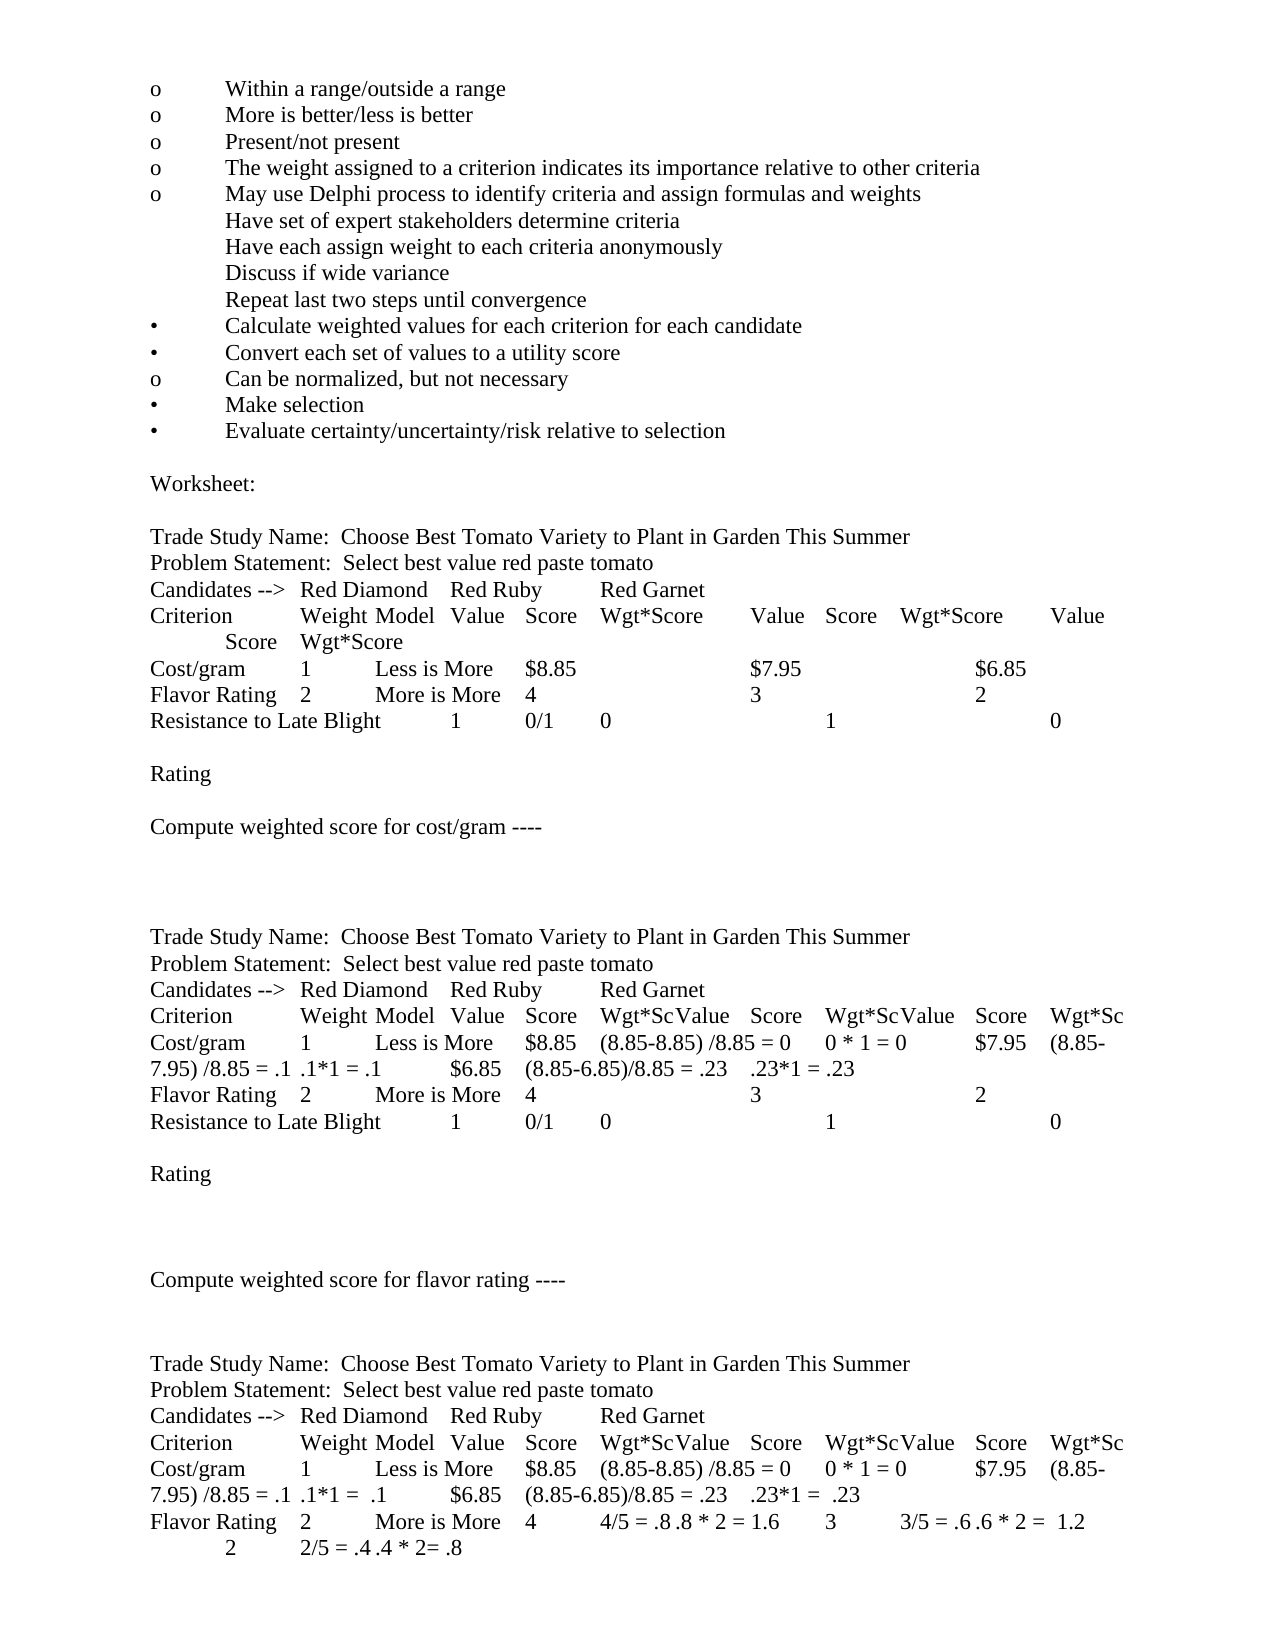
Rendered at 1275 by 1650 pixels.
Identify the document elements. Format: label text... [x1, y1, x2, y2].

text o May use Delphi process to identify criteria and assign formulas and weights [150, 180, 1125, 207]
text o Present/not present [150, 128, 1125, 154]
text Compute weighted score for flavor rating ---- [150, 1266, 1125, 1292]
text Flavor Rating 2 More is More 4 4/5 = .8 .8 * 2 = 1.6 3 3/5 = .6 .6 * 2 = 1.2 2 2/5 = .4 .4 * 2= .8 [150, 1508, 1125, 1561]
text Cost/gram 1 Less is More $8.85 (8.85-8.85) /8.85 = 0 0 * 1 = 0 $7.95 (8.85-7.95) /8.85 = .1 .1*1 = .1 $6.85 (8.85-6.85)/8.85 = .23 .23*1 = .23 [150, 1029, 1125, 1081]
text Criterion Weight Model Value Score Wgt*Score Value Score Wgt*Score Value Score Wgt*Score [150, 602, 1125, 655]
text Candidates --> Red Diamond Red Ruby Red Garnet [150, 1402, 1125, 1429]
text Flavor Rating 2 More is More 4 3 2 [150, 681, 1125, 707]
text Candidates --> Red Diamond Red Ruby Red Garnet [150, 576, 1125, 602]
text Resistance to Late Blight 1 0/1 0 1 0 [150, 707, 1125, 760]
text Criterion Weight Model Value Score Wgt*Sc Value Score Wgt*Sc Value Score Wgt*Sc [150, 1429, 1125, 1455]
text Trade Study Name: Choose Best Tomato Variety to Plant in Garden This Summer [150, 1350, 1125, 1376]
text  Discuss if wide variance [150, 259, 1125, 286]
text o Within a range/outside a range [150, 75, 1125, 101]
text Rating [150, 760, 1125, 787]
text  Have each assign weight to each criteria anonymously [150, 233, 1125, 259]
text • Make selection [150, 391, 1125, 418]
text Cost/gram 1 Less is More $8.85 (8.85-8.85) /8.85 = 0 0 * 1 = 0 $7.95 (8.85-7.95) /8.85 = .1 .1*1 = .1 $6.85 (8.85-6.85)/8.85 = .23 .23*1 = .23 [150, 1455, 1125, 1508]
text Problem Statement: Select best value red paste tomato [150, 1376, 1125, 1402]
text • Evaluate certainty/uncertainty/risk relative to selection [150, 418, 1125, 444]
text o Can be normalized, but not necessary [150, 365, 1125, 391]
text Cost/gram 1 Less is More $8.85 $7.95 $6.85 [150, 655, 1125, 681]
text Compute weighted score for cost/gram ---- [150, 813, 1125, 839]
text Rating [150, 1160, 1125, 1187]
text Trade Study Name: Choose Best Tomato Variety to Plant in Garden This Summer [150, 923, 1125, 949]
text Problem Statement: Select best value red paste tomato [150, 949, 1125, 976]
text Trade Study Name: Choose Best Tomato Variety to Plant in Garden This Summer [150, 523, 1125, 549]
text Criterion Weight Model Value Score Wgt*Sc Value Score Wgt*Sc Value Score Wgt*Sc [150, 1002, 1125, 1029]
text  Repeat last two steps until convergence [150, 286, 1125, 312]
text o More is better/less is better [150, 101, 1125, 128]
text Problem Statement: Select best value red paste tomato [150, 549, 1125, 576]
text Worksheet: [150, 470, 1125, 497]
text o The weight assigned to a criterion indicates its importance relative to other criteria [150, 154, 1125, 180]
text Flavor Rating 2 More is More 4 3 2 [150, 1081, 1125, 1108]
text Candidates --> Red Diamond Red Ruby Red Garnet [150, 976, 1125, 1002]
text • Convert each set of values to a utility score [150, 338, 1125, 365]
text Resistance to Late Blight 1 0/1 0 1 0 [150, 1108, 1125, 1160]
text • Calculate weighted values for each criterion for each candidate [150, 312, 1125, 338]
text  Have set of expert stakeholders determine criteria [150, 207, 1125, 233]
